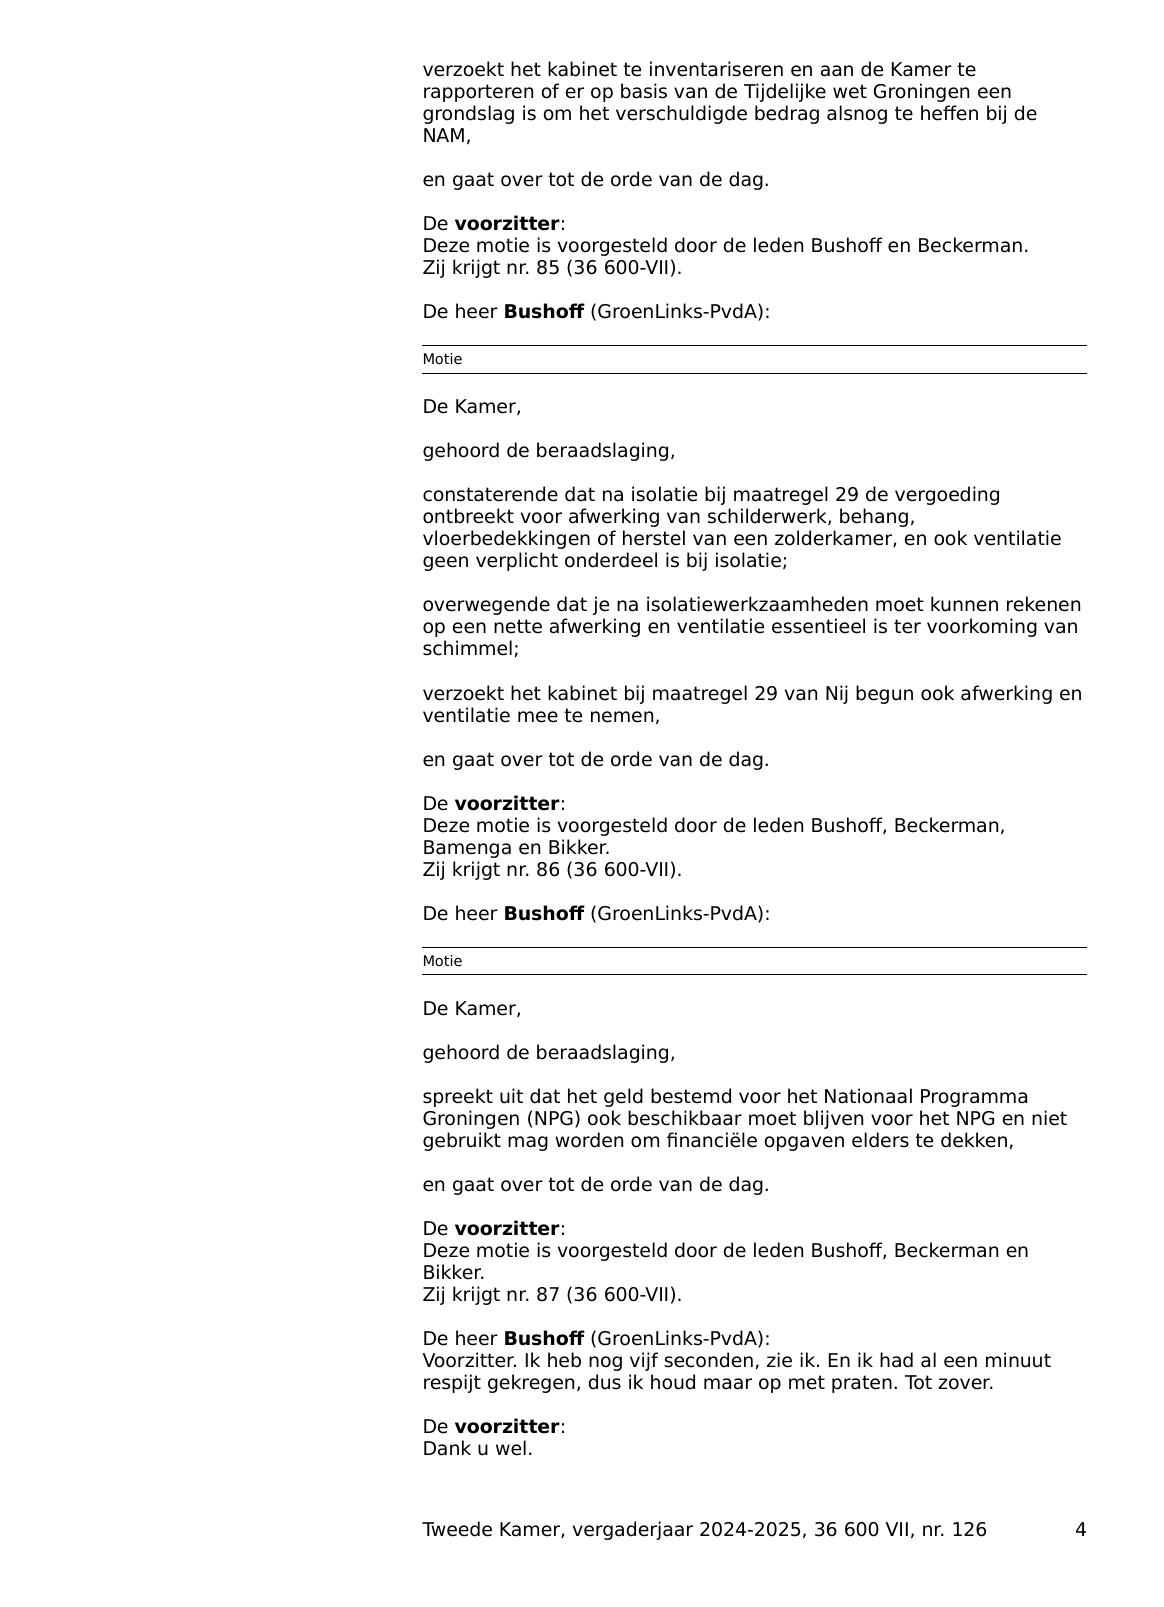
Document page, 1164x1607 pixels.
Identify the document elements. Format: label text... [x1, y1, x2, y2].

text Voorzitter. Ik heb nog vijf seconden, zie ik. En ik had al een minuut respijt gekregen, dus ik houd maar op met praten. Tot zover. [422, 1350, 1087, 1394]
text en gaat over tot de orde van de dag. [422, 169, 1087, 191]
text De voorzitter: [422, 213, 1087, 235]
text De voorzitter: [422, 1416, 1087, 1438]
text De heer Bushoff (GroenLinks-PvdA): [422, 903, 1087, 925]
text verzoekt het kabinet bij maatregel 29 van Nij begun ook afwerking en ventilatie mee te nemen, [422, 682, 1087, 726]
text Zij krijgt nr. 86 (36 600-VII). [422, 859, 1087, 881]
text Zij krijgt nr. 87 (36 600-VII). [422, 1284, 1087, 1306]
text gehoord de beraadslaging, [422, 440, 1087, 462]
text Zij krijgt nr. 85 (36 600-VII). [422, 257, 1087, 279]
text en gaat over tot de orde van de dag. [422, 1174, 1087, 1196]
text gehoord de beraadslaging, [422, 1042, 1087, 1063]
text constaterende dat na isolatie bij maatregel 29 de vergoeding ontbreekt voor afwerking van schilderwerk, behang, vloerbedekkingen of herstel van een zolderkamer, en ook ventilatie geen verplicht onderdeel is bij isolatie; [422, 484, 1087, 572]
text verzoekt het kabinet te inventariseren en aan de Kamer te rapporteren of er op basis van de Tijdelijke wet Groningen een grondslag is om het verschuldigde bedrag alsnog te heffen bij de NAM, [422, 59, 1087, 147]
text Deze motie is voorgesteld door de leden Bushoff, Beckerman en Bikker. [422, 1240, 1087, 1284]
text De Kamer, [422, 997, 1087, 1019]
text De heer Bushoff (GroenLinks-PvdA): [422, 301, 1087, 323]
text De Kamer, [422, 396, 1087, 418]
table_header Motie [422, 346, 1087, 373]
text Deze motie is voorgesteld door de leden Bushoff, Beckerman, Bamenga en Bikker. [422, 815, 1087, 859]
text en gaat over tot de orde van de dag. [422, 749, 1087, 771]
text overwegende dat je na isolatiewerkzaamheden moet kunnen rekenen op een nette afwerking en ventilatie essentieel is ter voorkoming van schimmel; [422, 594, 1087, 660]
text Deze motie is voorgesteld door de leden Bushoff en Beckerman. [422, 235, 1087, 257]
text Dank u wel. [422, 1438, 1087, 1460]
text De voorzitter: [422, 793, 1087, 815]
text De heer Bushoff (GroenLinks-PvdA): [422, 1328, 1087, 1350]
table_header Motie [422, 948, 1087, 974]
text De voorzitter: [422, 1218, 1087, 1240]
text spreekt uit dat het geld bestemd voor het Nationaal Programma Groningen (NPG) ook beschikbaar moet blijven voor het NPG en niet gebruikt mag worden om financiële opgaven elders te dekken, [422, 1086, 1087, 1152]
